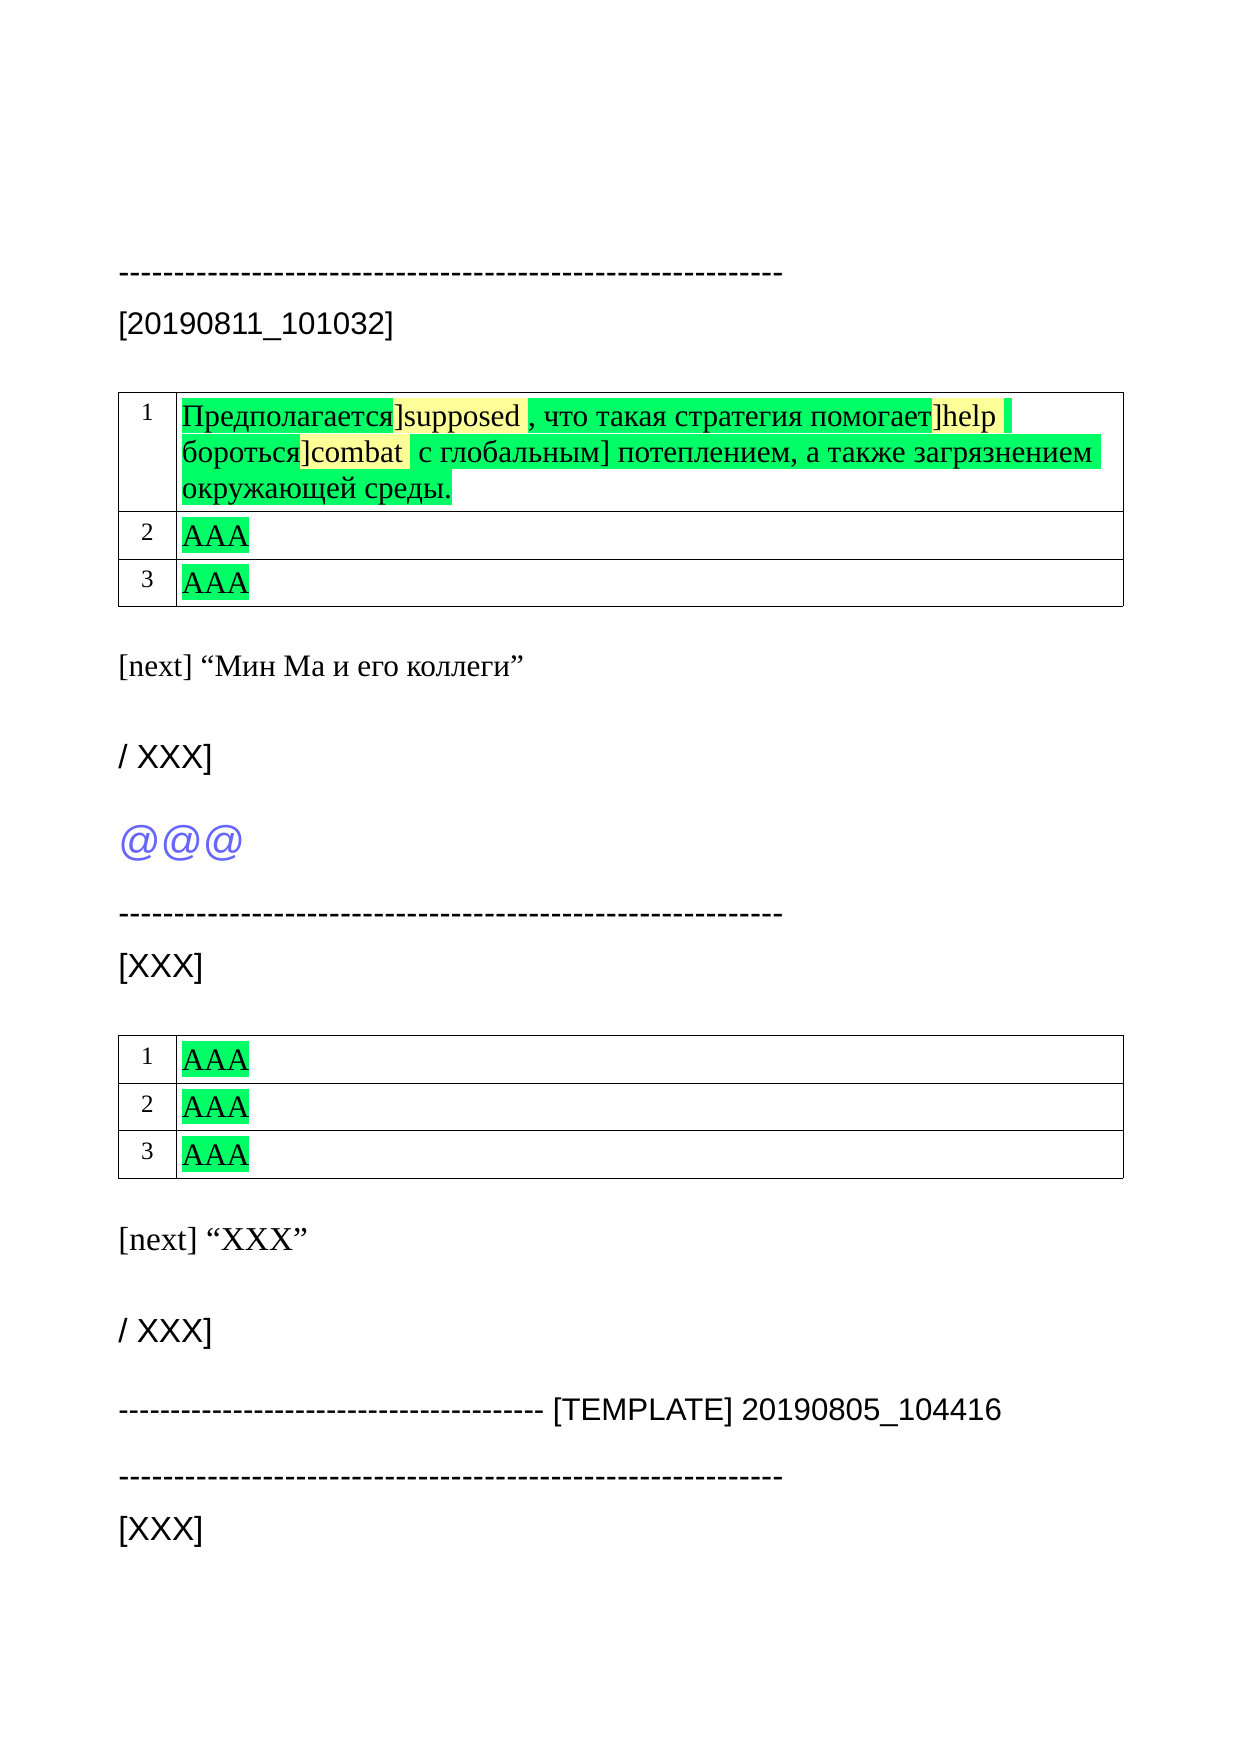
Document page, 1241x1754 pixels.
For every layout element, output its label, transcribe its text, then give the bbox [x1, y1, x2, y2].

text ----------------------------------------- [TEMPLATE] 20190805_104416 [118, 1391, 1122, 1427]
text [20190811_101032] [118, 305, 1122, 381]
text ------------------------------------------------------------ [118, 893, 1122, 932]
table_cell 3 [119, 560, 176, 606]
table_cell 3 [119, 1131, 176, 1178]
table_header 1 [119, 393, 176, 511]
table_cell AAA [177, 1084, 1123, 1130]
text ------------------------------------------------------------ [118, 1456, 1122, 1494]
text / XXX] [118, 1311, 1122, 1350]
text / XXX] [118, 737, 1122, 776]
table_header 1 [119, 1036, 176, 1083]
table_cell 2 [119, 1084, 176, 1130]
table_cell AAA [177, 1131, 1123, 1178]
text @@@ [118, 817, 1122, 865]
text ------------------------------------------------------------ [118, 252, 1122, 291]
text [next] “XXX” [118, 1219, 1122, 1257]
table_cell 2 [119, 512, 176, 558]
table_header Предполагается]supposed , что такая стратегия помогает]help бороться]combat с глобальным] потеплением, а также загрязнением окружающей среды. [177, 393, 1123, 511]
text [XXX] [118, 946, 1122, 1024]
table_header AAA [177, 1036, 1123, 1083]
table_cell AAA [177, 512, 1123, 558]
text [XXX] [118, 1509, 1122, 1587]
text [next] “Мин Ма и его коллеги” [118, 647, 1122, 683]
table_cell AAA [177, 560, 1123, 606]
